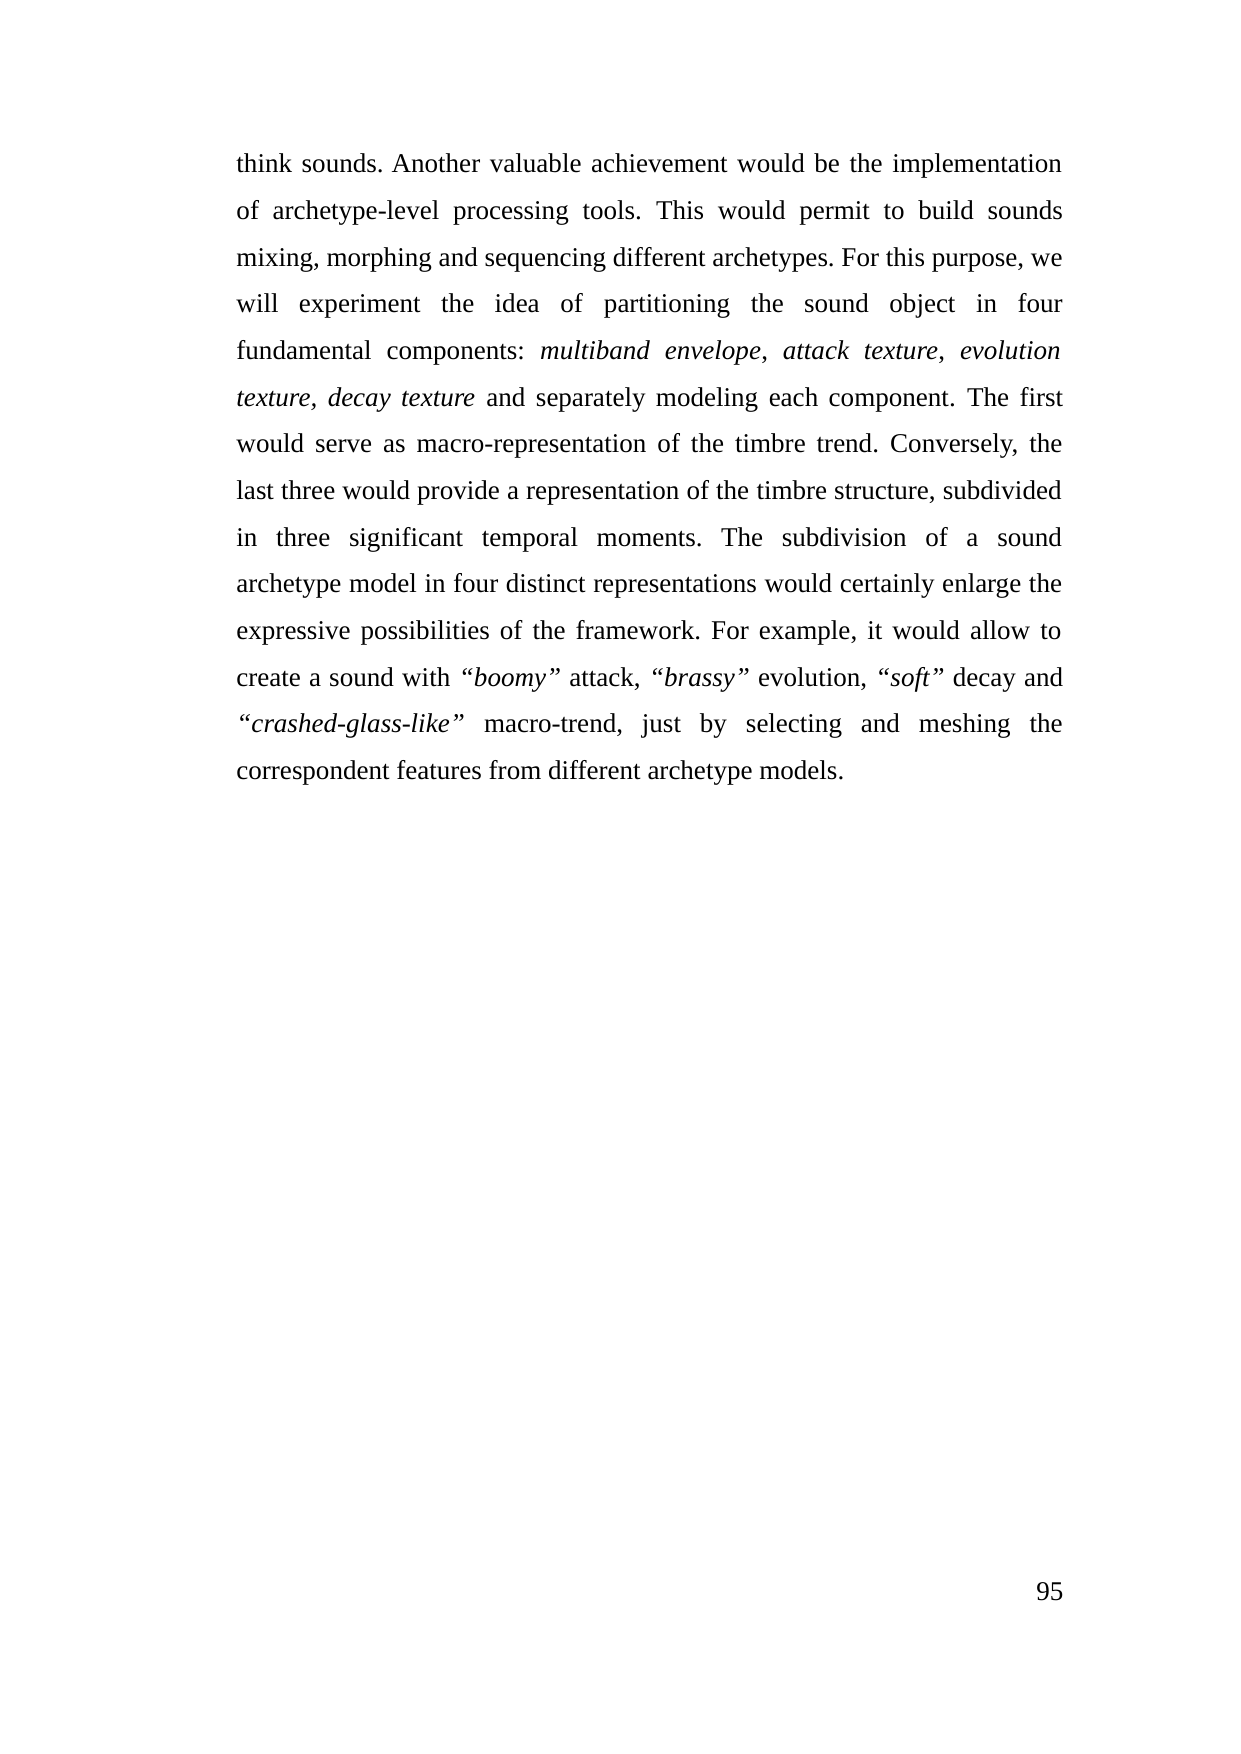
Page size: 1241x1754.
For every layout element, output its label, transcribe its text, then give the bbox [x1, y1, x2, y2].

text think sounds. Another valuable achievement would be the implementation of archetype-level processing tools. This would permit to build sounds mixing, morphing and sequencing different archetypes. For this purpose, we will experiment the idea of partitioning the sound object in four fundamental components: multiband envelope, attack texture, evolution texture, decay texture and separately modeling each component. The first would serve as macro-representation of the timbre trend. Conversely, the last three would provide a representation of the timbre structure, subdivided in three significant temporal moments. The subdivision of a sound archetype model in four distinct representations would certainly enlarge the expressive possibilities of the framework. For example, it would allow to create a sound with “boomy” attack, “brassy” evolution, “soft” decay and “crashed-glass-like” macro-trend, just by selecting and meshing the correspondent features from different archetype models. [236, 148, 1063, 785]
